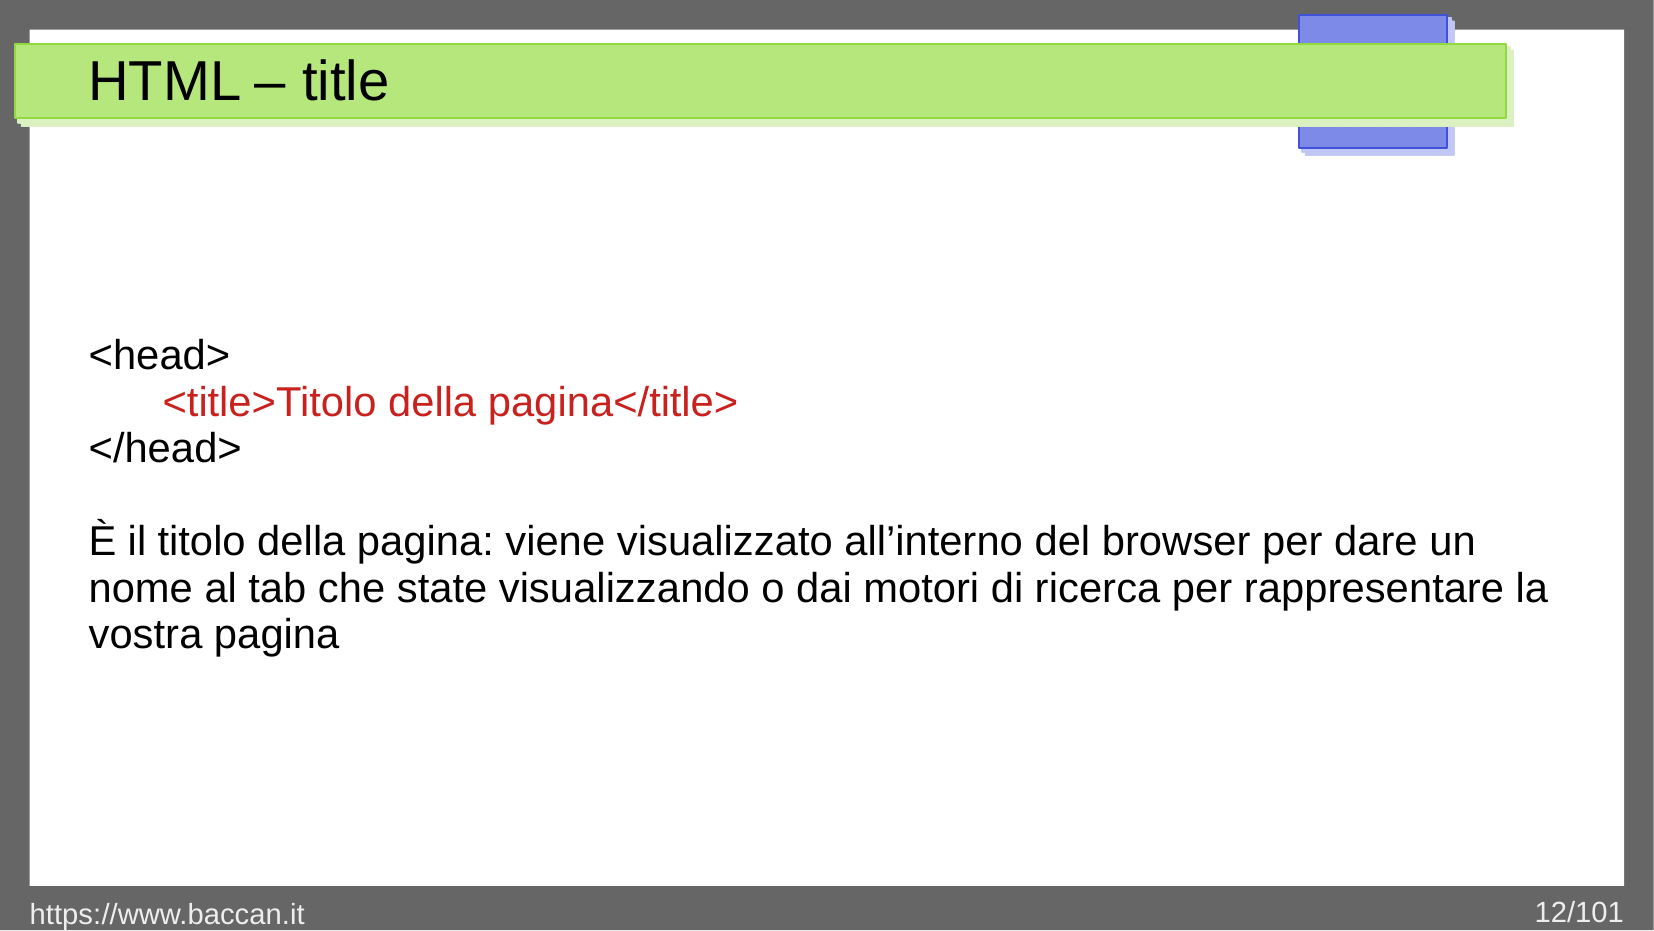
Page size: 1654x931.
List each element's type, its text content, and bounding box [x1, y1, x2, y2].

text_box <head> <title>Titolo della pagina</title> </head> È il titolo della pagina: viene visualizzato all’interno del browser per dare un nome al tab che state visualizzando o dai motori di ricerca per rappresentare la vostra pagina [88, 169, 1565, 821]
title HTML – title [88, 44, 1506, 119]
